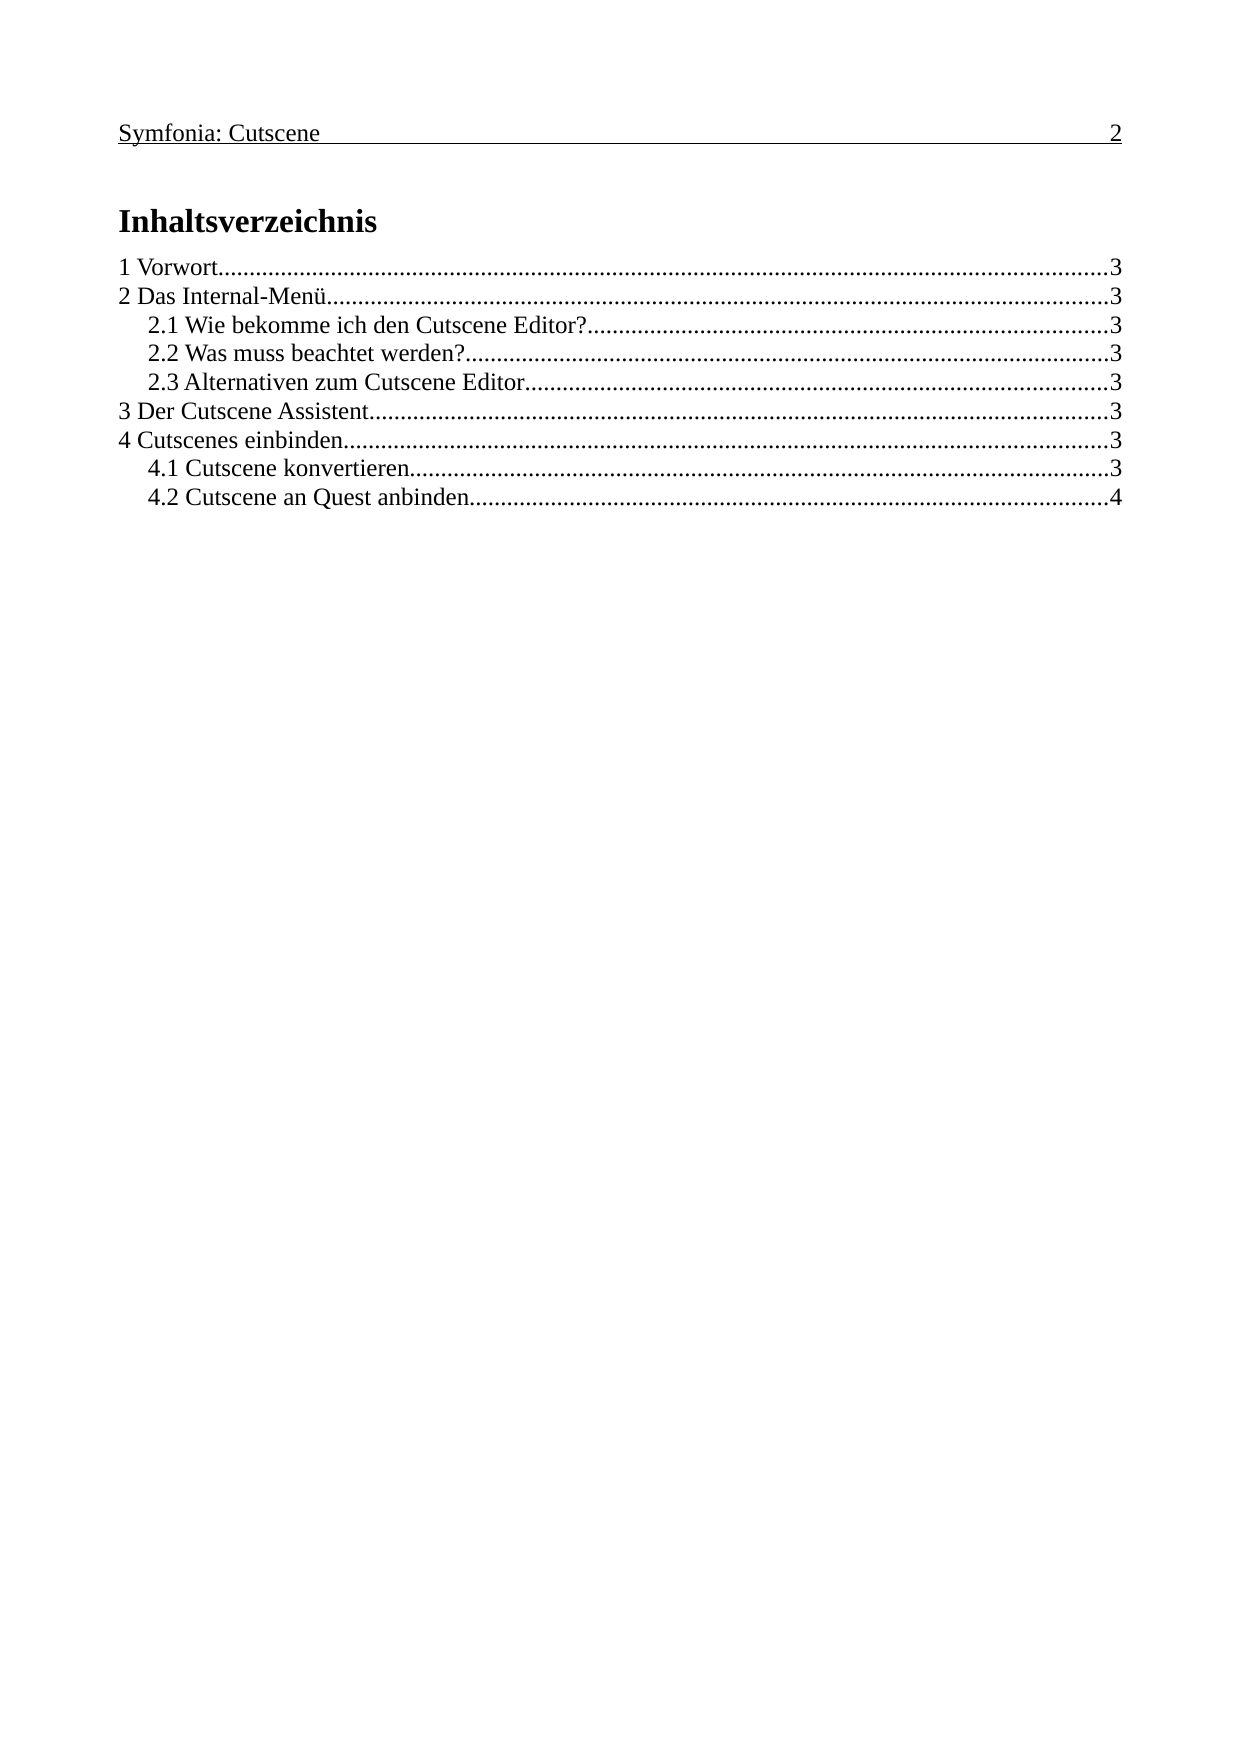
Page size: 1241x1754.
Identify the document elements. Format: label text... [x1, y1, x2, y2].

text 4.2 Cutscene an Quest anbinden 4 [148, 482, 1122, 511]
text 4.1 Cutscene konvertieren 3 [148, 453, 1122, 482]
text 3 Der Cutscene Assistent 3 [118, 396, 1122, 425]
subtitle Inhaltsverzeichnis [118, 201, 1122, 240]
text 2.3 Alternativen zum Cutscene Editor 3 [148, 367, 1122, 396]
text 2.1 Wie bekomme ich den Cutscene Editor? 3 [148, 310, 1122, 338]
text 2 Das Internal-Menü 3 [118, 281, 1122, 310]
text 4 Cutscenes einbinden 3 [118, 425, 1122, 453]
text 1 Vorwort 3 [118, 252, 1122, 281]
text 2.2 Was muss beachtet werden? 3 [148, 338, 1122, 367]
